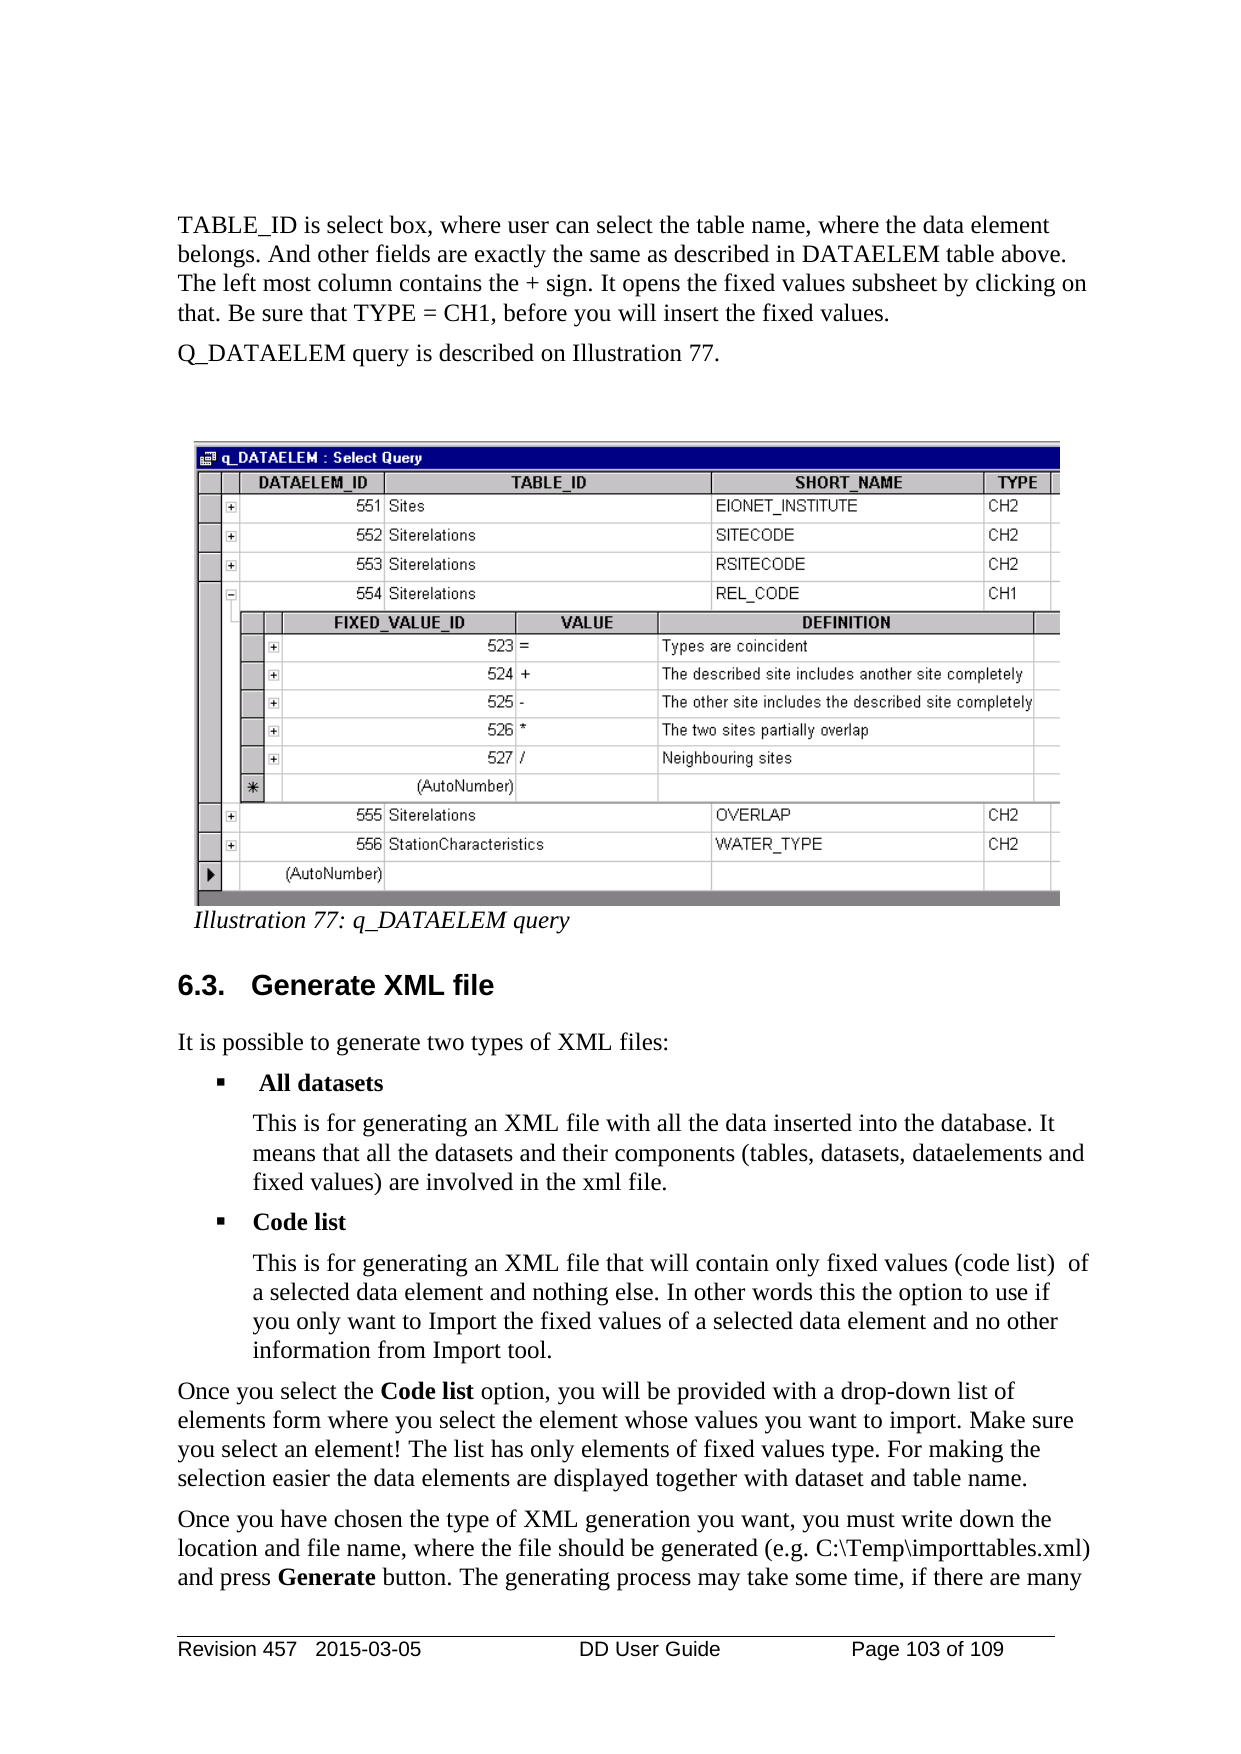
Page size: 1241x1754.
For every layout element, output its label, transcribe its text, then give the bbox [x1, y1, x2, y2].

picture [193, 441, 1060, 906]
text Once you have chosen the type of XML generation you want, you must write down the location and file name, where the file should be generated (e.g. C:\Temp\importtables.xml) and press Generate button. The generating process may take some time, if there are many [177, 1504, 1092, 1591]
text This is for generating an XML file with all the data inserted into the database. It means that all the datasets and their components (tables, datasets, dataelements and fixed values) are involved in the xml file. [252, 1108, 1092, 1196]
list All datasets [215, 1067, 1092, 1097]
subtitle Generate XML file [177, 968, 1092, 1002]
text TABLE_ID is select box, where user can select the table name, where the data element belongs. And other fields are exactly the same as described in DATAELEM table above. The left most column contains the + sign. It opens the fixed values subsheet by clicking on that. Be sure that TYPE = CH1, before you will insert the fixed values. [177, 210, 1092, 326]
text Illustration 77: q_DATAELEM query [194, 906, 1060, 934]
text Once you select the Code list option, you will be provided with a drop-down list of elements form where you select the element whose values you want to import. Make sure you select an element! The list has only elements of fixed values type. For making the selection easier the data elements are displayed together with dataset and table name. [177, 1376, 1092, 1492]
list Code list [215, 1207, 1092, 1236]
text It is possible to generate two types of XML files: [177, 1027, 1092, 1056]
text Q_DATAELEM query is described on Illustration 77. [177, 338, 1092, 367]
text This is for generating an XML file that will contain only fixed values (code list) of a selected data element and nothing else. In other words this the option to use if you only want to Import the fixed values of a selected data element and no other information from Import tool. [252, 1248, 1092, 1364]
